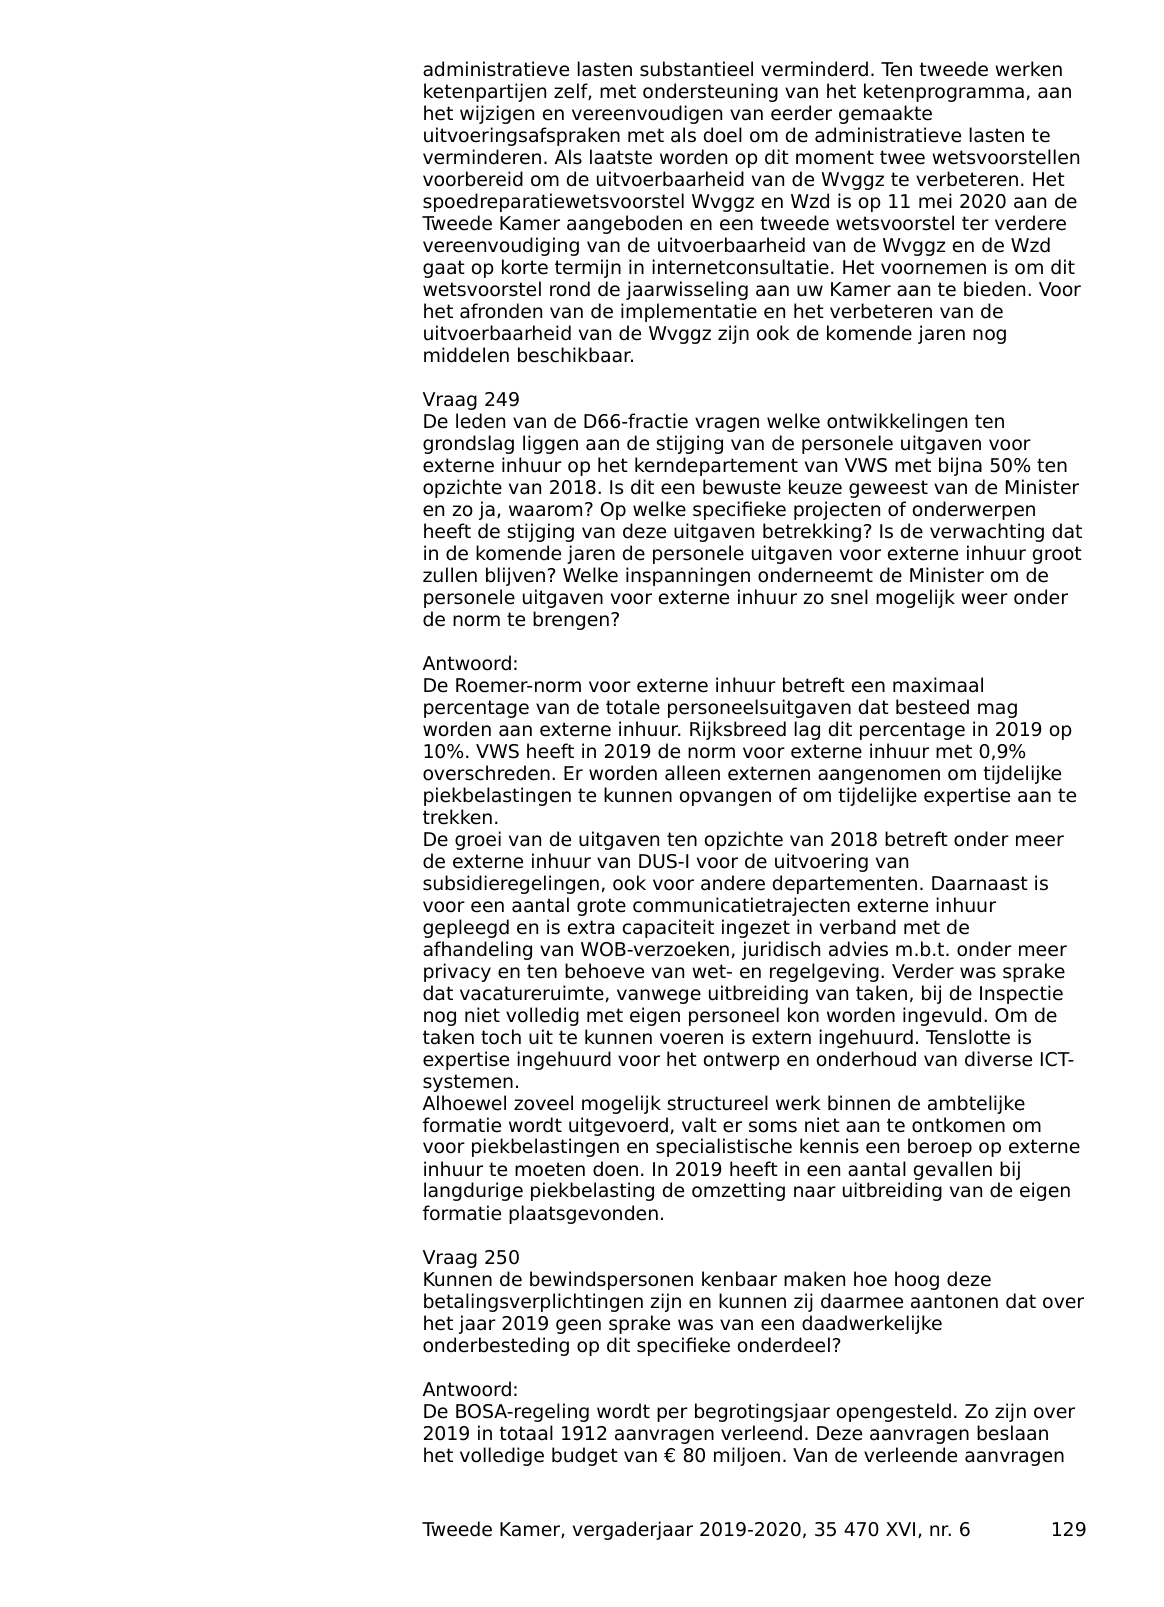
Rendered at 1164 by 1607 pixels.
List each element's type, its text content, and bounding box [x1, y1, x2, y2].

text Alhoewel zoveel mogelijk structureel werk binnen de ambtelijke formatie wordt uitgevoerd, valt er soms niet aan te ontkomen om voor piekbelastingen en specialistische kennis een beroep op externe inhuur te moeten doen. In 2019 heeft in een aantal gevallen bij langdurige piekbelasting de omzetting naar uitbreiding van de eigen formatie plaatsgevonden. [422, 1092, 1087, 1224]
text administratieve lasten substantieel verminderd. Ten tweede werken ketenpartijen zelf, met ondersteuning van het ketenprogramma, aan het wijzigen en vereenvoudigen van eerder gemaakte uitvoeringsafspraken met als doel om de administratieve lasten te verminderen. Als laatste worden op dit moment twee wetsvoorstellen voorbereid om de uitvoerbaarheid van de Wvggz te verbeteren. Het spoedreparatiewetsvoorstel Wvggz en Wzd is op 11 mei 2020 aan de Tweede Kamer aangeboden en een tweede wetsvoorstel ter verdere vereenvoudiging van de uitvoerbaarheid van de Wvggz en de Wzd gaat op korte termijn in internetconsultatie. Het voornemen is om dit wetsvoorstel rond de jaarwisseling aan uw Kamer aan te bieden. Voor het afronden van de implementatie en het verbeteren van de uitvoerbaarheid van de Wvggz zijn ook de komende jaren nog middelen beschikbaar. [422, 59, 1087, 367]
text De BOSA-regeling wordt per begrotingsjaar opengesteld. Zo zijn over 2019 in totaal 1912 aanvragen verleend. Deze aanvragen beslaan het volledige budget van € 80 miljoen. Van de verleende aanvragen [422, 1401, 1087, 1467]
text Antwoord: [422, 653, 1087, 675]
text De groei van de uitgaven ten opzichte van 2018 betreft onder meer de externe inhuur van DUS-I voor de uitvoering van subsidieregelingen, ook voor andere departementen. Daarnaast is voor een aantal grote communicatietrajecten externe inhuur gepleegd en is extra capaciteit ingezet in verband met de afhandeling van WOB-verzoeken, juridisch advies m.b.t. onder meer privacy en ten behoeve van wet- en regelgeving. Verder was sprake dat vacatureruimte, vanwege uitbreiding van taken, bij de Inspectie nog niet volledig met eigen personeel kon worden ingevuld. Om de taken toch uit te kunnen voeren is extern ingehuurd. Tenslotte is expertise ingehuurd voor het ontwerp en onderhoud van diverse ICT-systemen. [422, 829, 1087, 1092]
text Vraag 250 [422, 1247, 1087, 1268]
text Kunnen de bewindspersonen kenbaar maken hoe hoog deze betalingsverplichtingen zijn en kunnen zij daarmee aantonen dat over het jaar 2019 geen sprake was van een daadwerkelijke onderbesteding op dit specifieke onderdeel? [422, 1268, 1087, 1356]
text Vraag 249 [422, 389, 1087, 411]
text De leden van de D66-fractie vragen welke ontwikkelingen ten grondslag liggen aan de stijging van de personele uitgaven voor externe inhuur op het kerndepartement van VWS met bijna 50% ten opzichte van 2018. Is dit een bewuste keuze geweest van de Minister en zo ja, waarom? Op welke specifieke projecten of onderwerpen heeft de stijging van deze uitgaven betrekking? Is de verwachting dat in de komende jaren de personele uitgaven voor externe inhuur groot zullen blijven? Welke inspanningen onderneemt de Minister om de personele uitgaven voor externe inhuur zo snel mogelijk weer onder de norm te brengen? [422, 411, 1087, 631]
text De Roemer-norm voor externe inhuur betreft een maximaal percentage van de totale personeelsuitgaven dat besteed mag worden aan externe inhuur. Rijksbreed lag dit percentage in 2019 op 10%. VWS heeft in 2019 de norm voor externe inhuur met 0,9% overschreden. Er worden alleen externen aangenomen om tijdelijke piekbelastingen te kunnen opvangen of om tijdelijke expertise aan te trekken. [422, 675, 1087, 829]
text Antwoord: [422, 1379, 1087, 1401]
